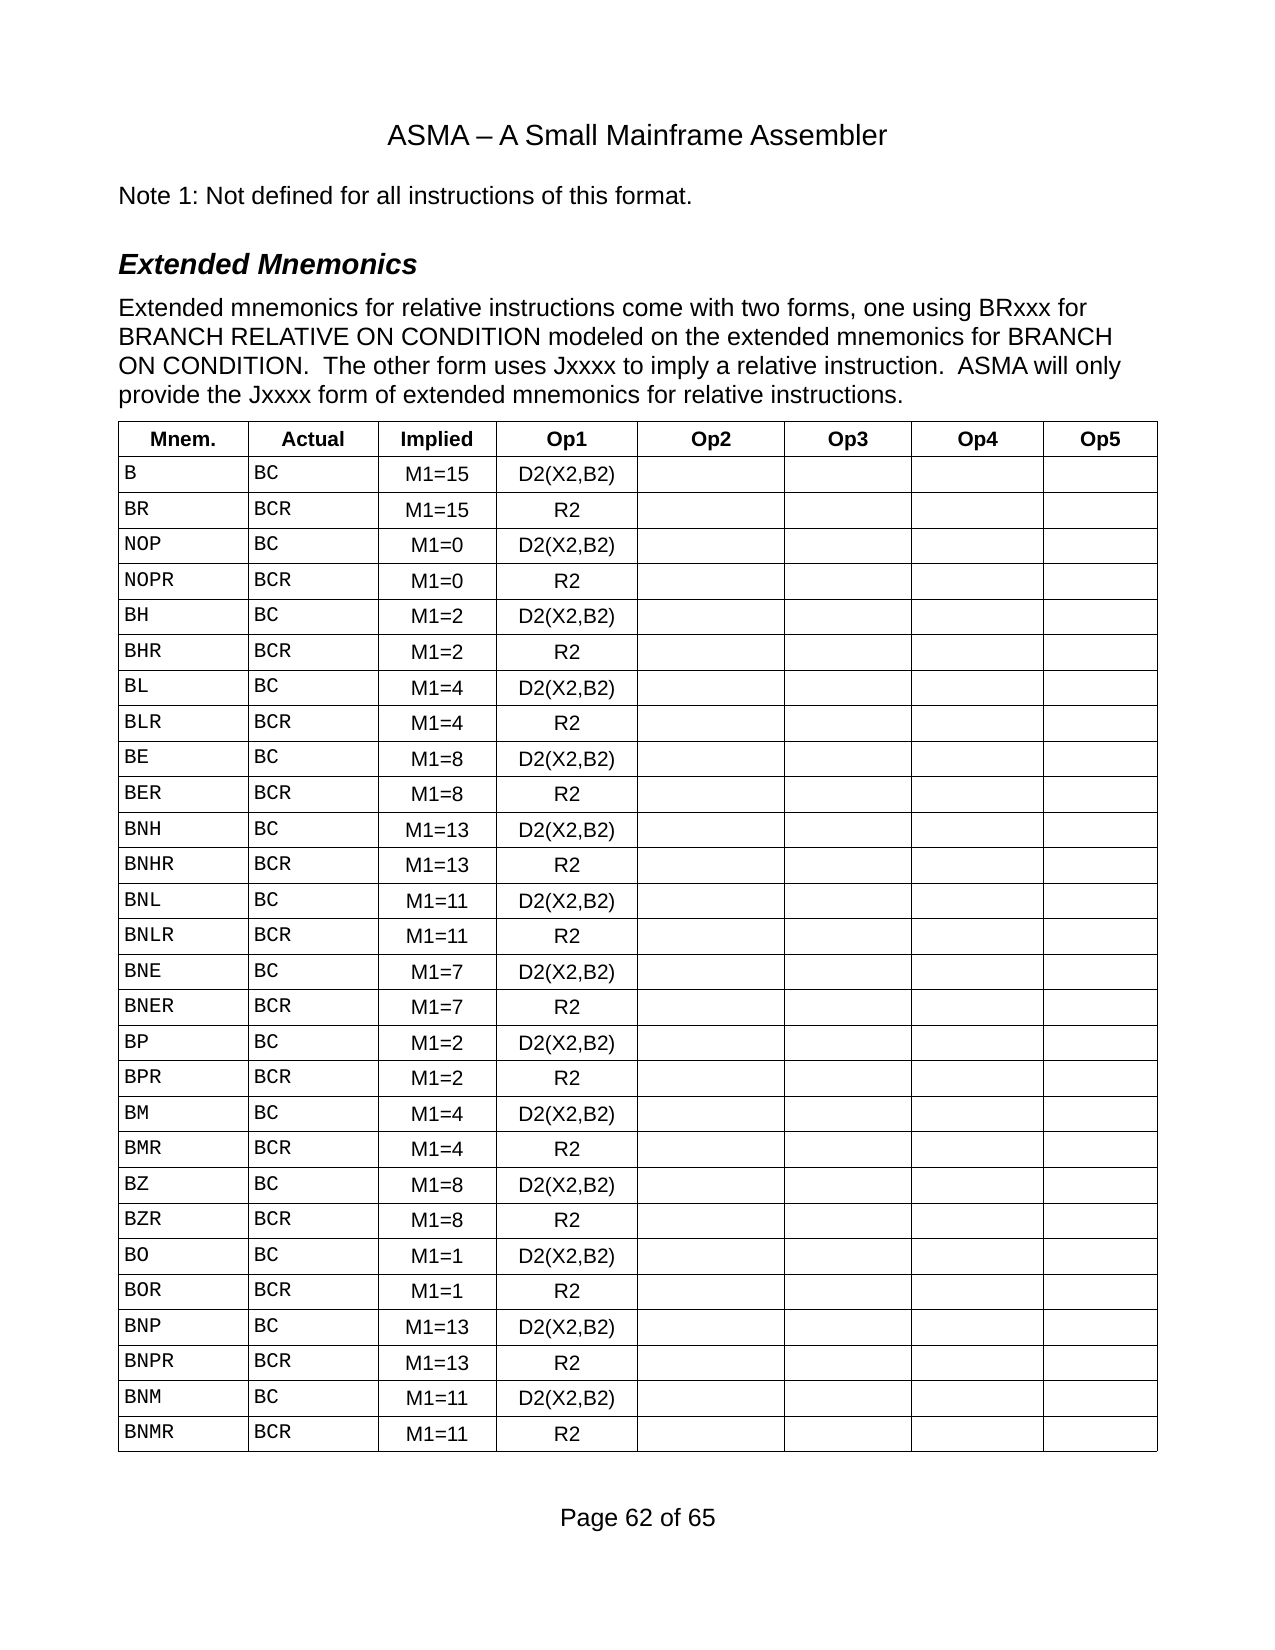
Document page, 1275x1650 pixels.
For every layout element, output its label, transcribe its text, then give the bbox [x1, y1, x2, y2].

table_cell [638, 884, 784, 918]
table_cell D2(X2,B2) [497, 671, 637, 705]
table_cell M1=0 [379, 529, 496, 563]
table_cell M1=13 [379, 848, 496, 883]
table_cell [1044, 1381, 1157, 1416]
table_cell [1044, 564, 1157, 598]
table_cell [1044, 1204, 1157, 1238]
table_cell BCR [249, 564, 378, 598]
table_cell M1=2 [379, 1061, 496, 1096]
table_cell M1=7 [379, 955, 496, 989]
table_cell [912, 1275, 1043, 1309]
table_cell BNH [119, 813, 248, 847]
table_cell BC [249, 813, 378, 847]
table_cell BCR [249, 1346, 378, 1380]
table_cell [638, 1168, 784, 1202]
table_cell R2 [497, 990, 637, 1025]
table_cell BC [249, 600, 378, 634]
table_cell BZR [119, 1204, 248, 1238]
table_header Op5 [1044, 422, 1157, 456]
table_cell [638, 1239, 784, 1273]
table_cell [785, 1310, 911, 1344]
table_cell M1=8 [379, 1168, 496, 1202]
table_cell [1044, 1275, 1157, 1309]
table_cell M1=11 [379, 919, 496, 954]
table_cell [638, 1132, 784, 1167]
table_header Op2 [638, 422, 784, 456]
table_cell BNHR [119, 848, 248, 883]
table_cell D2(X2,B2) [497, 1381, 637, 1416]
table_cell [785, 777, 911, 812]
table_cell BCR [249, 777, 378, 812]
table_cell [1044, 848, 1157, 883]
table_cell [912, 635, 1043, 669]
table_cell BCR [249, 990, 378, 1025]
table_header Mnem. [119, 422, 248, 456]
table_cell BOR [119, 1275, 248, 1309]
table_cell [1044, 919, 1157, 954]
table_cell BC [249, 529, 378, 563]
table_cell M1=11 [379, 1417, 496, 1451]
table_cell BHR [119, 635, 248, 669]
table_cell [912, 1168, 1043, 1202]
table_cell BL [119, 671, 248, 705]
table_cell D2(X2,B2) [497, 813, 637, 847]
table_cell [785, 955, 911, 989]
table_cell D2(X2,B2) [497, 529, 637, 563]
table_cell [785, 671, 911, 705]
table_cell BC [249, 671, 378, 705]
table_header Actual [249, 422, 378, 456]
table_cell BNLR [119, 919, 248, 954]
table_cell [638, 635, 784, 669]
table_cell [785, 884, 911, 918]
table_cell [785, 1239, 911, 1273]
table_cell BNE [119, 955, 248, 989]
table_cell BCR [249, 635, 378, 669]
table_cell D2(X2,B2) [497, 1239, 637, 1273]
table_cell R2 [497, 1204, 637, 1238]
table_cell [912, 493, 1043, 527]
table_cell R2 [497, 1346, 637, 1380]
table_cell [785, 1204, 911, 1238]
table_cell D2(X2,B2) [497, 600, 637, 634]
table_cell [785, 742, 911, 776]
table_cell [1044, 955, 1157, 989]
table_cell BNP [119, 1310, 248, 1344]
table_cell [1044, 1346, 1157, 1380]
table_cell [1044, 742, 1157, 776]
table_cell [912, 1346, 1043, 1380]
table_cell R2 [497, 493, 637, 527]
table_cell BC [249, 1097, 378, 1131]
table_cell M1=13 [379, 813, 496, 847]
table_cell [638, 493, 784, 527]
table_cell BNPR [119, 1346, 248, 1380]
table_cell [638, 1275, 784, 1309]
table_cell BCR [249, 1275, 378, 1309]
table_cell [1044, 1026, 1157, 1060]
table_cell BC [249, 1026, 378, 1060]
table_cell D2(X2,B2) [497, 955, 637, 989]
table_header Op1 [497, 422, 637, 456]
table_cell [1044, 706, 1157, 741]
table_cell M1=2 [379, 1026, 496, 1060]
table_cell M1=13 [379, 1310, 496, 1344]
table_cell [912, 1239, 1043, 1273]
table_cell [912, 1204, 1043, 1238]
table_cell BCR [249, 1204, 378, 1238]
table_cell BCR [249, 1061, 378, 1096]
table_cell BH [119, 600, 248, 634]
table_cell D2(X2,B2) [497, 1168, 637, 1202]
table_cell [912, 1097, 1043, 1131]
table_cell [1044, 1168, 1157, 1202]
table_cell [785, 919, 911, 954]
table_cell [912, 671, 1043, 705]
table_cell [785, 1061, 911, 1096]
table_cell BC [249, 1168, 378, 1202]
table_cell M1=4 [379, 671, 496, 705]
table_cell M1=11 [379, 1381, 496, 1416]
table_cell NOPR [119, 564, 248, 598]
table_cell BNMR [119, 1417, 248, 1451]
table_cell BC [249, 884, 378, 918]
table_cell M1=0 [379, 564, 496, 598]
table_cell D2(X2,B2) [497, 1026, 637, 1060]
table_cell [912, 564, 1043, 598]
table_cell [912, 1026, 1043, 1060]
table_cell M1=4 [379, 1097, 496, 1131]
table_cell R2 [497, 706, 637, 741]
table_cell BCR [249, 1132, 378, 1167]
table_cell [912, 777, 1043, 812]
table_cell M1=8 [379, 742, 496, 776]
table_cell [912, 1417, 1043, 1451]
table_cell BCR [249, 706, 378, 741]
table_cell R2 [497, 564, 637, 598]
table_cell [1044, 1239, 1157, 1273]
table_cell BE [119, 742, 248, 776]
table_cell [912, 457, 1043, 492]
table_cell [912, 600, 1043, 634]
table_cell [912, 1381, 1043, 1416]
table_cell [638, 564, 784, 598]
table_cell BER [119, 777, 248, 812]
table_cell M1=11 [379, 884, 496, 918]
table_cell BNL [119, 884, 248, 918]
table_cell [638, 1381, 784, 1416]
table_cell BO [119, 1239, 248, 1273]
table_cell [785, 1346, 911, 1380]
table_cell [638, 1026, 784, 1060]
table_cell [1044, 635, 1157, 669]
table_cell [785, 1132, 911, 1167]
subtitle Extended Mnemonics [118, 247, 1157, 281]
table_cell R2 [497, 1132, 637, 1167]
table_cell D2(X2,B2) [497, 1097, 637, 1131]
table_cell [638, 1204, 784, 1238]
table_header Op4 [912, 422, 1043, 456]
table_cell D2(X2,B2) [497, 884, 637, 918]
table_cell [638, 848, 784, 883]
table_cell [1044, 600, 1157, 634]
table_cell [912, 813, 1043, 847]
table_cell [638, 813, 784, 847]
table_cell BCR [249, 919, 378, 954]
table_cell [785, 564, 911, 598]
table_cell [785, 1381, 911, 1416]
table_cell D2(X2,B2) [497, 457, 637, 492]
table_cell [912, 1132, 1043, 1167]
table_cell BC [249, 457, 378, 492]
table_cell BCR [249, 493, 378, 527]
table_cell [785, 1417, 911, 1451]
table_cell [785, 457, 911, 492]
table_cell [638, 1310, 784, 1344]
table_cell [1044, 671, 1157, 705]
table_cell [1044, 813, 1157, 847]
table_cell [1044, 990, 1157, 1025]
table_cell B [119, 457, 248, 492]
table_header Implied [379, 422, 496, 456]
text Extended mnemonics for relative instructions come with two forms, one using BRxxx for BRANCH RELATIVE ON CONDITION modeled on the extended mnemonics for BRANCH ON CONDITION. The other form uses Jxxxx to imply a relative instruction. ASMA will only provide the Jxxxx form of extended mnemonics for relative instructions. [118, 293, 1157, 408]
table_cell M1=8 [379, 1204, 496, 1238]
table_cell [638, 600, 784, 634]
table_cell [1044, 1310, 1157, 1344]
table_cell [912, 742, 1043, 776]
table_cell [1044, 777, 1157, 812]
table_cell [785, 529, 911, 563]
table_cell [912, 990, 1043, 1025]
table_cell D2(X2,B2) [497, 1310, 637, 1344]
table_cell [912, 529, 1043, 563]
table_cell [785, 1097, 911, 1131]
table_cell M1=2 [379, 635, 496, 669]
table_cell BM [119, 1097, 248, 1131]
table_cell BLR [119, 706, 248, 741]
table_cell [785, 1026, 911, 1060]
table_cell [638, 990, 784, 1025]
table_cell BC [249, 1239, 378, 1273]
table_cell R2 [497, 919, 637, 954]
table_cell BC [249, 1381, 378, 1416]
table_cell [1044, 1061, 1157, 1096]
table_cell [785, 848, 911, 883]
table_cell [912, 706, 1043, 741]
table_cell BNER [119, 990, 248, 1025]
table_cell BPR [119, 1061, 248, 1096]
table_cell R2 [497, 1275, 637, 1309]
table_cell [1044, 884, 1157, 918]
table_cell [638, 1061, 784, 1096]
table_cell BCR [249, 848, 378, 883]
table_cell M1=13 [379, 1346, 496, 1380]
table_cell M1=1 [379, 1239, 496, 1273]
table_cell BCR [249, 1417, 378, 1451]
table_cell M1=8 [379, 777, 496, 812]
table_cell M1=4 [379, 1132, 496, 1167]
table_cell D2(X2,B2) [497, 742, 637, 776]
table_cell M1=2 [379, 600, 496, 634]
table_cell [1044, 1132, 1157, 1167]
table_cell [785, 813, 911, 847]
table_cell [638, 1346, 784, 1380]
table_cell [912, 884, 1043, 918]
table_cell R2 [497, 635, 637, 669]
table_cell [638, 457, 784, 492]
table_cell [638, 777, 784, 812]
table_cell [638, 1417, 784, 1451]
table_cell [912, 919, 1043, 954]
table_cell R2 [497, 1061, 637, 1096]
table_cell [638, 1097, 784, 1131]
table_cell M1=1 [379, 1275, 496, 1309]
table_cell [912, 1061, 1043, 1096]
table_cell M1=7 [379, 990, 496, 1025]
table_cell M1=15 [379, 493, 496, 527]
table_cell R2 [497, 848, 637, 883]
table_cell R2 [497, 777, 637, 812]
table_cell BMR [119, 1132, 248, 1167]
table_cell BP [119, 1026, 248, 1060]
table_cell BC [249, 955, 378, 989]
table_cell BC [249, 1310, 378, 1344]
table_cell [912, 1310, 1043, 1344]
table_cell [1044, 1097, 1157, 1131]
table_cell [785, 635, 911, 669]
table_cell [1044, 529, 1157, 563]
text Note 1: Not defined for all instructions of this format. [118, 181, 1157, 210]
table_cell [785, 1168, 911, 1202]
table_cell R2 [497, 1417, 637, 1451]
table_cell BR [119, 493, 248, 527]
table_cell [785, 990, 911, 1025]
table_cell [638, 919, 784, 954]
table_cell [1044, 493, 1157, 527]
table_cell [785, 600, 911, 634]
table_cell M1=4 [379, 706, 496, 741]
table_cell [638, 742, 784, 776]
table_cell [638, 529, 784, 563]
table_cell [785, 493, 911, 527]
table_cell [638, 955, 784, 989]
table_cell BNM [119, 1381, 248, 1416]
table_cell [785, 1275, 911, 1309]
table_cell [1044, 1417, 1157, 1451]
table_header Op3 [785, 422, 911, 456]
table_cell [638, 671, 784, 705]
table_cell [638, 706, 784, 741]
table_cell [1044, 457, 1157, 492]
table_cell [912, 848, 1043, 883]
table_cell BZ [119, 1168, 248, 1202]
table_cell NOP [119, 529, 248, 563]
table_cell [785, 706, 911, 741]
table_cell M1=15 [379, 457, 496, 492]
table_cell [912, 955, 1043, 989]
table_cell BC [249, 742, 378, 776]
